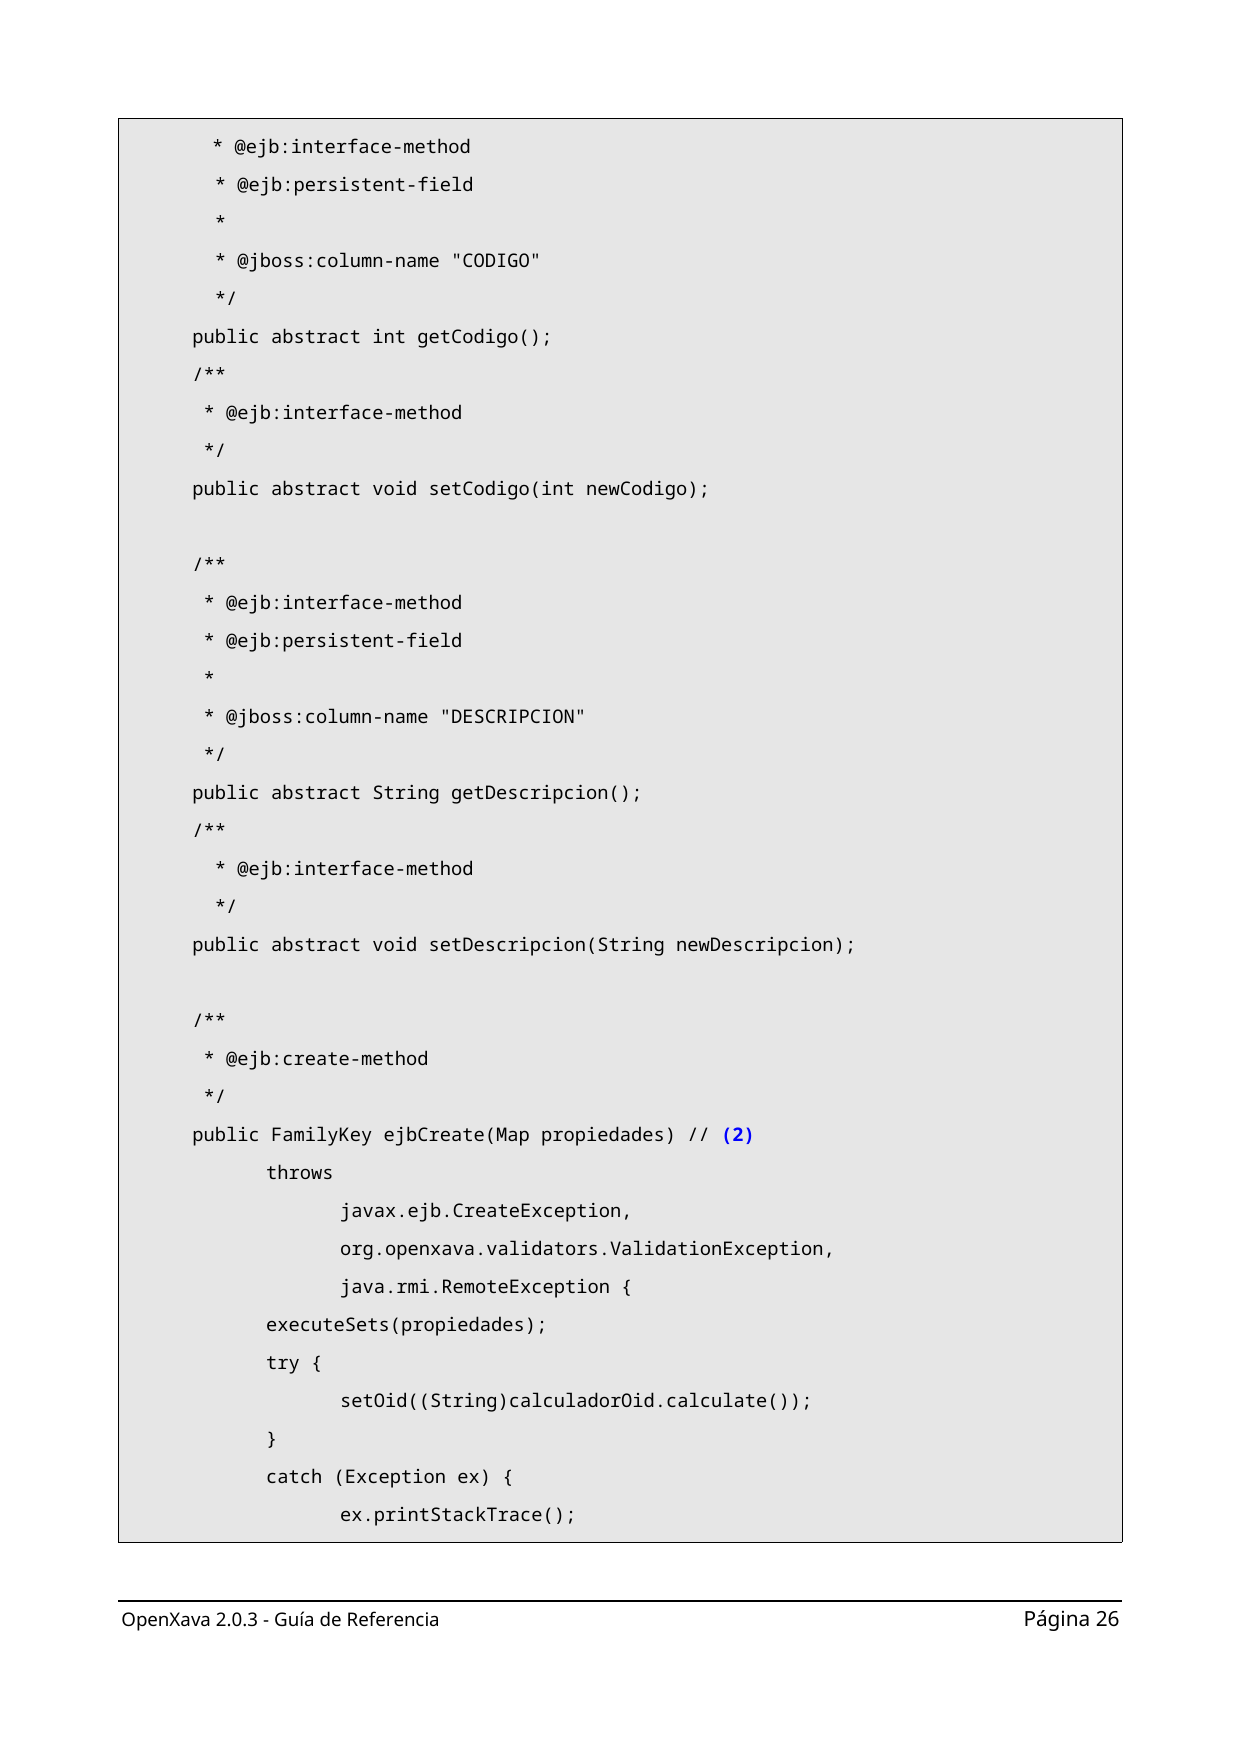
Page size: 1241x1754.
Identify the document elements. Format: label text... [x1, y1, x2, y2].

text public FamilyKey ejbCreate(Map propiedades) // (2) [119, 1107, 1122, 1145]
text * @ejb:interface-method [119, 574, 1122, 612]
text * @jboss:column-name "CODIGO" [119, 232, 1122, 270]
text throws [119, 1145, 1122, 1183]
text public abstract String getDescripcion(); [119, 764, 1122, 802]
text * @ejb:create-method [119, 1031, 1122, 1069]
text * @ejb:interface-method [119, 841, 1122, 878]
text java.rmi.RemoteException { [119, 1259, 1122, 1297]
text ex.printStackTrace(); [119, 1487, 1122, 1542]
text public abstract void setDescripcion(String newDescripcion); [119, 917, 1122, 954]
text * @ejb:interface-method [119, 119, 1122, 156]
text * @ejb:persistent-field [119, 612, 1122, 650]
text /** [119, 346, 1122, 384]
text public abstract void setCodigo(int newCodigo); [119, 460, 1122, 498]
text try { [119, 1335, 1122, 1373]
text } [119, 1411, 1122, 1449]
text * [119, 650, 1122, 688]
text */ [119, 422, 1122, 460]
text */ [119, 878, 1122, 917]
text * @ejb:persistent-field [119, 156, 1122, 194]
text * @ejb:interface-method [119, 384, 1122, 422]
text public abstract int getCodigo(); [119, 308, 1122, 346]
text */ [119, 270, 1122, 308]
text setOid((String)calculadorOid.calculate()); [119, 1373, 1122, 1411]
text /** [119, 993, 1122, 1031]
text org.openxava.validators.ValidationException, [119, 1221, 1122, 1259]
text catch (Exception ex) { [119, 1449, 1122, 1487]
text * [119, 194, 1122, 232]
text /** [119, 536, 1122, 574]
text * @jboss:column-name "DESCRIPCION" [119, 688, 1122, 726]
text executeSets(propiedades); [119, 1297, 1122, 1335]
text /** [119, 802, 1122, 841]
text javax.ejb.CreateException, [119, 1183, 1122, 1221]
text */ [119, 1069, 1122, 1107]
text */ [119, 726, 1122, 764]
